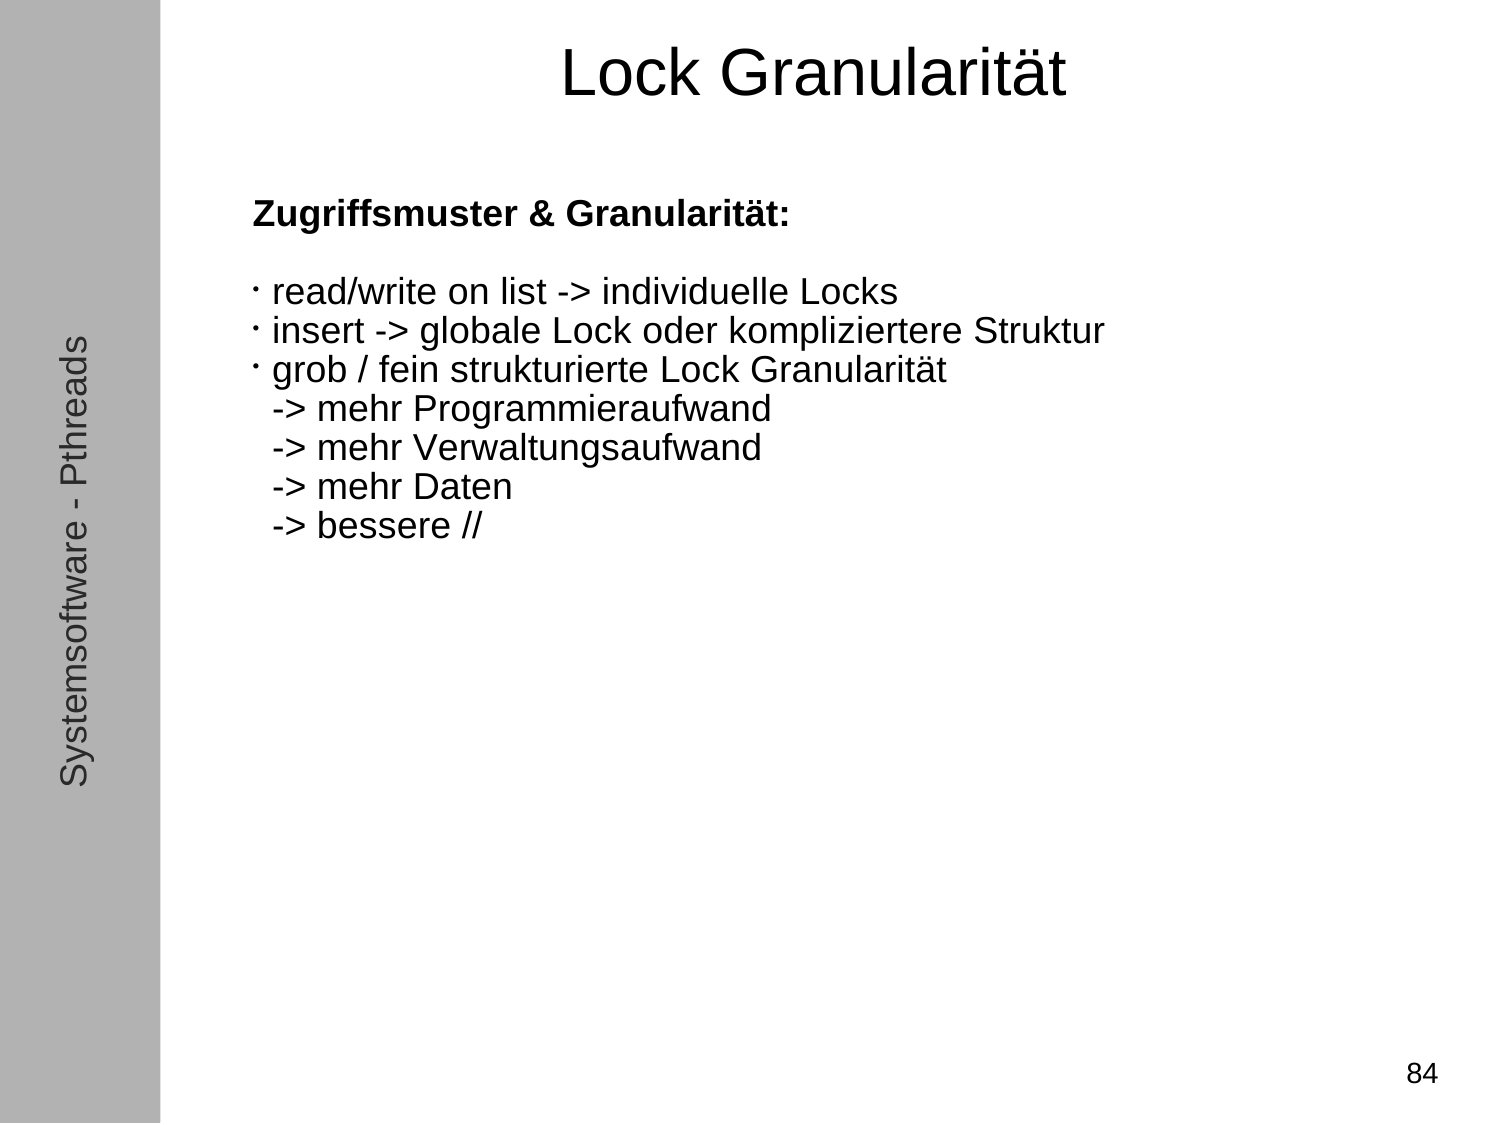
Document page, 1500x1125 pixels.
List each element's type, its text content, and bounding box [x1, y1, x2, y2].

text_box [1406, 1057, 1455, 1106]
text_box Systemsoftware - Pthreads [47, 1, 121, 1124]
text_box [0, 0, 160, 1123]
text_box Zugriffsmuster & Granularität: read/write on list -> individuelle Locks insert -> globale Lock oder kompliziertere Struktur grob / fein strukturierte Lock Granularität -> mehr Programmieraufwand -> mehr Verwaltungsaufwand -> mehr Daten -> bessere // [237, 187, 1448, 1091]
text_box Lock Granularität [509, 27, 1119, 123]
